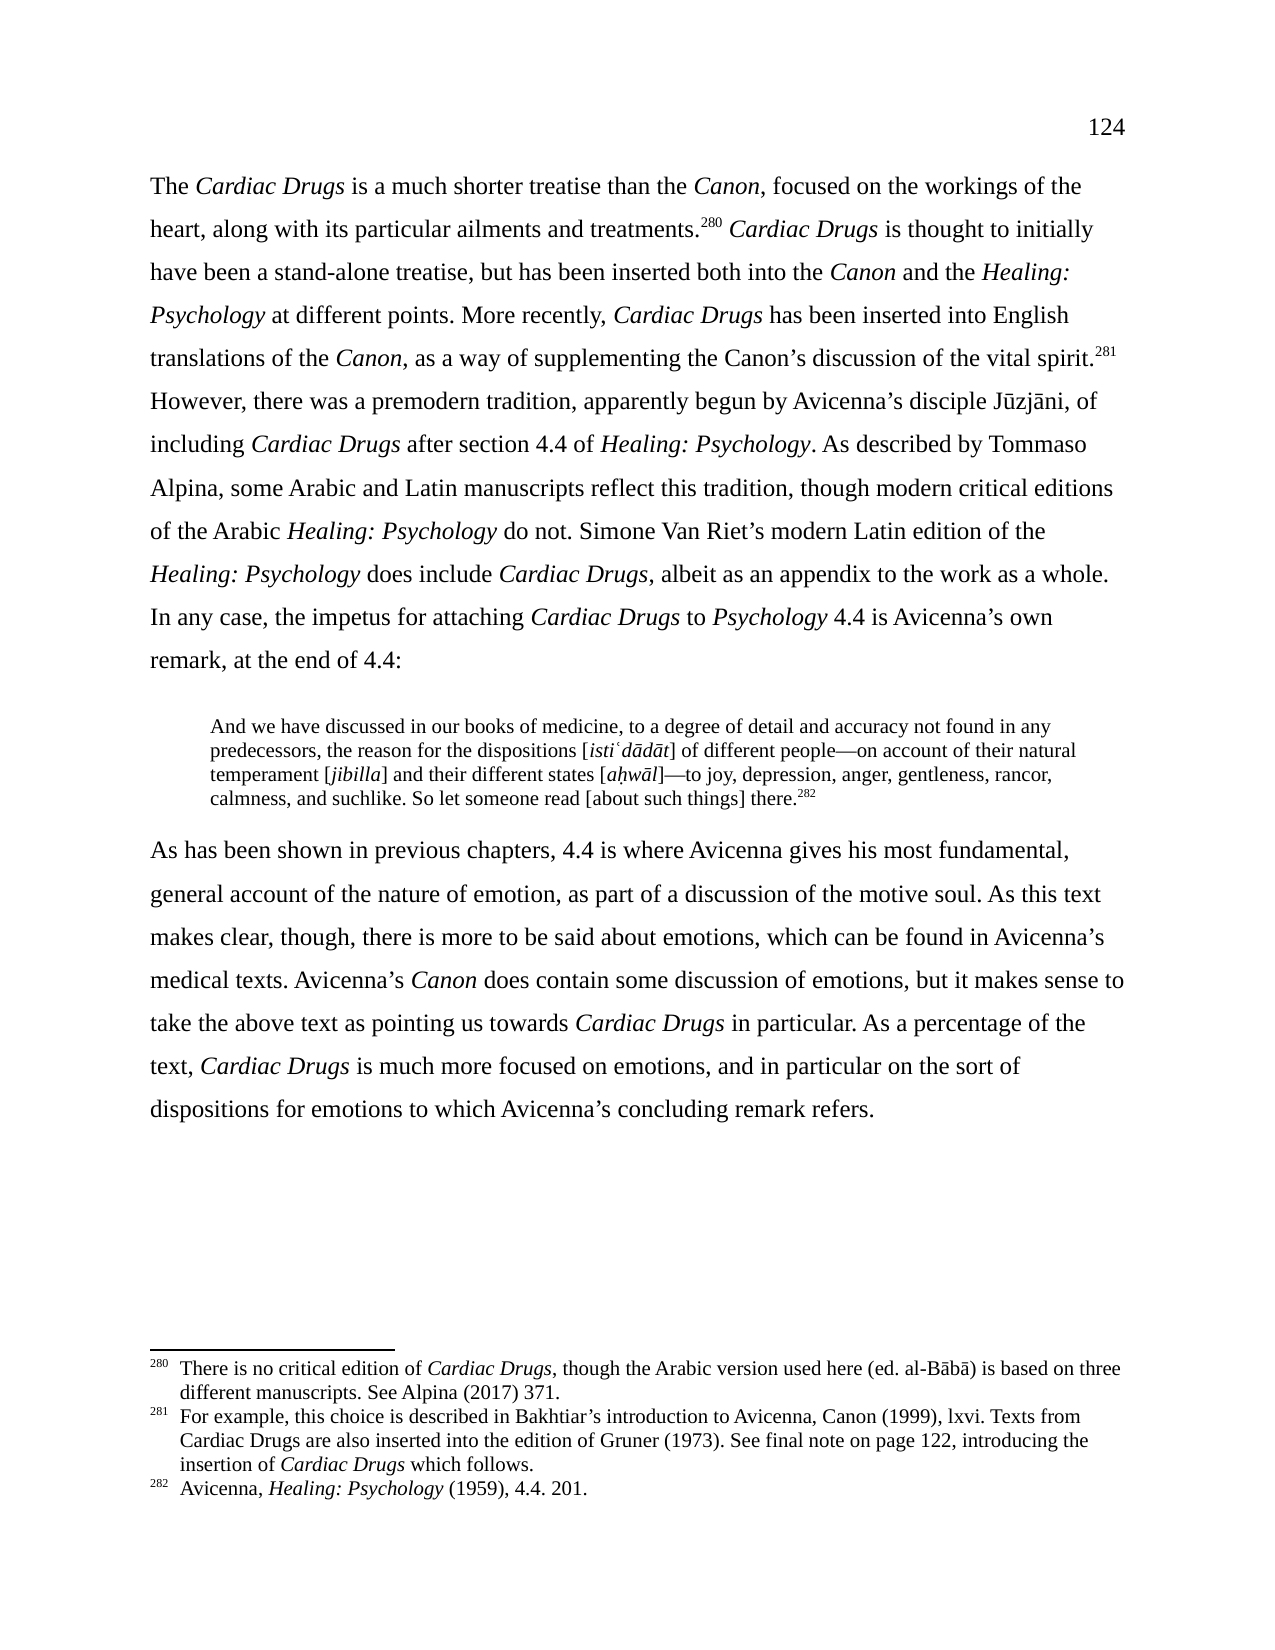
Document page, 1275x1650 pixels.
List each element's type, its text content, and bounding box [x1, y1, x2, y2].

text And we have discussed in our books of medicine, to a degree of detail and accuracy not found in any predecessors, the reason for the dispositions [istiʿdādāt] of different people—on account of their natural temperament [jibilla] and their different states [aḥwāl]—to joy, depression, anger, gentleness, rancor, calmness, and suchlike. So let someone read [about such things] there. [210, 714, 1125, 810]
text There is no critical edition of Cardiac Drugs, though the Arabic version used here (ed. al-Bābā) is based on three different manuscripts. See Alpina (2017) 371. [150, 1356, 1125, 1404]
text As has been shown in previous chapters, 4.4 is where Avicenna gives his most fundamental, general account of the nature of emotion, as part of a discussion of the motive soul. As this text makes clear, though, there is more to be said about emotions, which can be found in Avicenna’s medical texts. Avicenna’s Canon does contain some discussion of emotions, but it makes sense to take the above text as pointing us towards Cardiac Drugs in particular. As a percentage of the text, Cardiac Drugs is much more focused on emotions, and in particular on the sort of dispositions for emotions to which Avicenna’s concluding remark refers. [150, 836, 1125, 1123]
text The Cardiac Drugs is a much shorter treatise than the Canon, focused on the workings of the heart, along with its particular ailments and treatments. Cardiac Drugs is thought to initially have been a stand-alone treatise, but has been inserted both into the Canon and the Healing: Psychology at different points. More recently, Cardiac Drugs has been inserted into English translations of the Canon, as a way of supplementing the Canon’s discussion of the vital spirit. However, there was a premodern tradition, apparently begun by Avicenna’s disciple Jūzjāni, of including Cardiac Drugs after section 4.4 of Healing: Psychology. As described by Tommaso Alpina, some Arabic and Latin manuscripts reflect this tradition, though modern critical editions of the Arabic Healing: Psychology do not. Simone Van Riet’s modern Latin edition of the Healing: Psychology does include Cardiac Drugs, albeit as an appendix to the work as a whole. In any case, the impetus for attaching Cardiac Drugs to Psychology 4.4 is Avicenna’s own remark, at the end of 4.4: [150, 171, 1125, 674]
text For example, this choice is described in Bakhtiar’s introduction to Avicenna, Canon (1999), lxvi. Texts from Cardiac Drugs are also inserted into the edition of Gruner (1973). See final note on page 122, introducing the insertion of Cardiac Drugs which follows. [150, 1404, 1125, 1476]
text Avicenna, Healing: Psychology (1959), 4.4. 201. [150, 1476, 1125, 1500]
